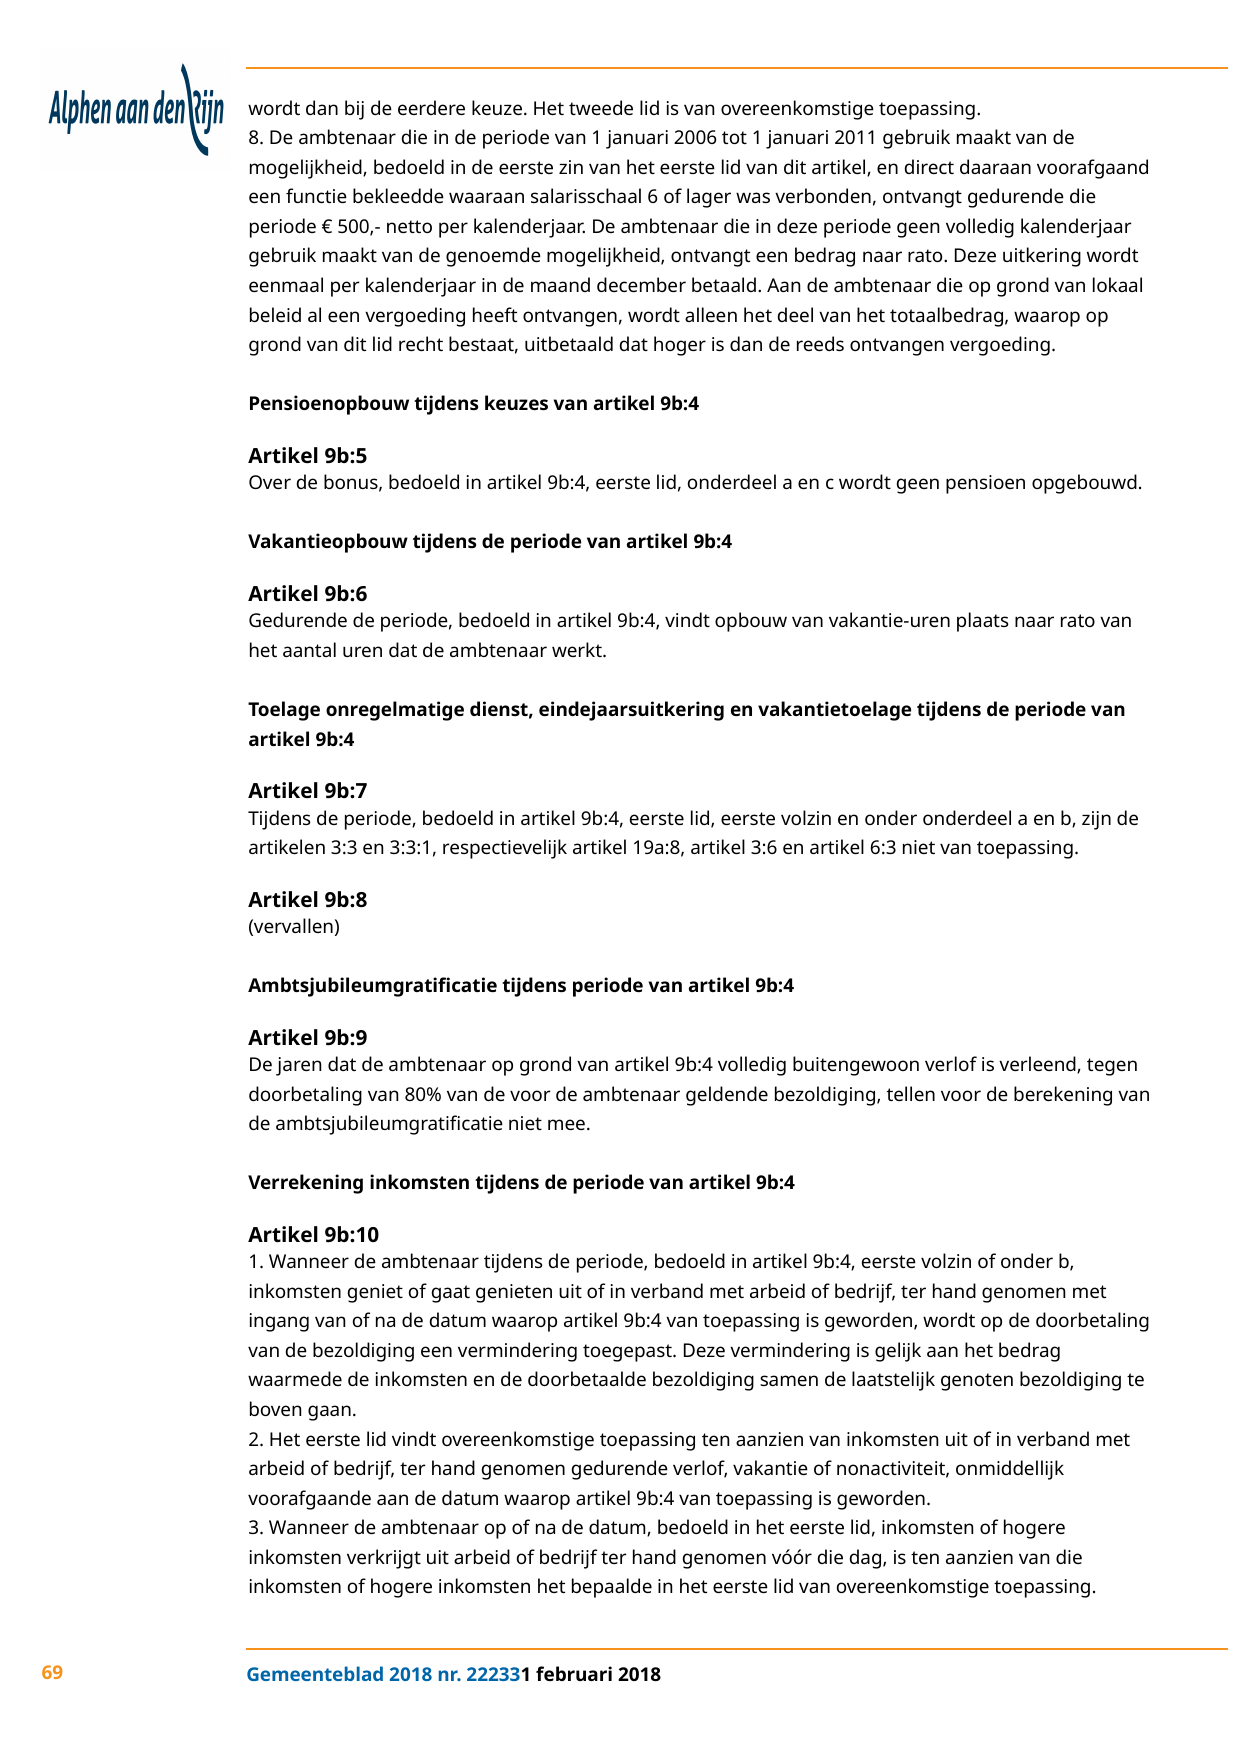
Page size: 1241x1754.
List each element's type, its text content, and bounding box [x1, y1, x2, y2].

text Artikel 9b:9 [248, 1023, 1152, 1051]
text Pensioenopbouw tijdens keuzes van artikel 9b:4 [248, 391, 1152, 416]
text Artikel 9b:10 [248, 1220, 1152, 1248]
text (vervallen) [248, 913, 1152, 939]
text Artikel 9b:7 [248, 776, 1152, 805]
text Artikel 9b:8 [248, 885, 1152, 913]
text Tijdens de periode, bedoeld in artikel 9b:4, eerste lid, eerste volzin en onder onderdeel a en b, zijn de artikelen 3:3 en 3:3:1, respectievelijk artikel 19a:8, artikel 3:6 en artikel 6:3 niet van toepassing. [248, 805, 1152, 860]
text De jaren dat de ambtenaar op grond van artikel 9b:4 volledig buitengewoon verlof is verleend, tegen doorbetaling van 80% van de voor de ambtenaar geldende bezoldiging, tellen voor de berekening van de ambtsjubileumgratificatie niet mee. [248, 1051, 1152, 1136]
text 3. Wanneer de ambtenaar op of na de datum, bedoeld in het eerste lid, inkomsten of hogere inkomsten verkrijgt uit arbeid of bedrijf ter hand genomen vóór die dag, is ten aanzien van die inkomsten of hogere inkomsten het bepaalde in het eerste lid van overeenkomstige toepassing. [248, 1514, 1152, 1599]
text 2. Het eerste lid vindt overeenkomstige toepassing ten aanzien van inkomsten uit of in verband met arbeid of bedrijf, ter hand genomen gedurende verlof, vakantie of nonactiviteit, onmiddellijk voorafgaande aan de datum waarop artikel 9b:4 van toepassing is geworden. [248, 1426, 1152, 1511]
text Ambtsjubileumgratificatie tijdens periode van artikel 9b:4 [248, 972, 1152, 998]
picture [41, 47, 231, 172]
text wordt dan bij de eerdere keuze. Het tweede lid is van overeenkomstige toepassing. [248, 95, 1152, 121]
text Gedurende de periode, bedoeld in artikel 9b:4, vindt opbouw van vakantie-uren plaats naar rato van het aantal uren dat de ambtenaar werkt. [248, 607, 1152, 663]
text 8. De ambtenaar die in de periode van 1 januari 2006 tot 1 januari 2011 gebruik maakt van de mogelijkheid, bedoeld in de eerste zin van het eerste lid van dit artikel, en direct daaraan voorafgaand een functie bekleedde waaraan salarisschaal 6 of lager was verbonden, ontvangt gedurende die periode € 500,- netto per kalenderjaar. De ambtenaar die in deze periode geen volledig kalenderjaar gebruik maakt van de genoemde mogelijkheid, ontvangt een bedrag naar rato. Deze uitkering wordt eenmaal per kalenderjaar in de maand december betaald. Aan de ambtenaar die op grond van lokaal beleid al een vergoeding heeft ontvangen, wordt alleen het deel van het totaalbedrag, waarop op grond van dit lid recht bestaat, uitbetaald dat hoger is dan de reeds ontvangen vergoeding. [248, 124, 1152, 357]
text Vakantieopbouw tijdens de periode van artikel 9b:4 [248, 529, 1152, 554]
text Artikel 9b:6 [248, 579, 1152, 607]
text Over de bonus, bedoeld in artikel 9b:4, eerste lid, onderdeel a en c wordt geen pensioen opgebouwd. [248, 469, 1152, 495]
text 1. Wanneer de ambtenaar tijdens de periode, bedoeld in artikel 9b:4, eerste volzin of onder b, inkomsten geniet of gaat genieten uit of in verband met arbeid of bedrijf, ter hand genomen met ingang van of na de datum waarop artikel 9b:4 van toepassing is geworden, wordt op de doorbetaling van de bezoldiging een vermindering toegepast. Deze vermindering is gelijk aan het bedrag waarmede de inkomsten en de doorbetaalde bezoldiging samen de laatstelijk genoten bezoldiging te boven gaan. [248, 1248, 1152, 1422]
text Verrekening inkomsten tijdens de periode van artikel 9b:4 [248, 1169, 1152, 1195]
text Artikel 9b:5 [248, 441, 1152, 469]
text Toelage onregelmatige dienst, eindejaarsuitkering en vakantietoelage tijdens de periode van artikel 9b:4 [248, 696, 1152, 752]
